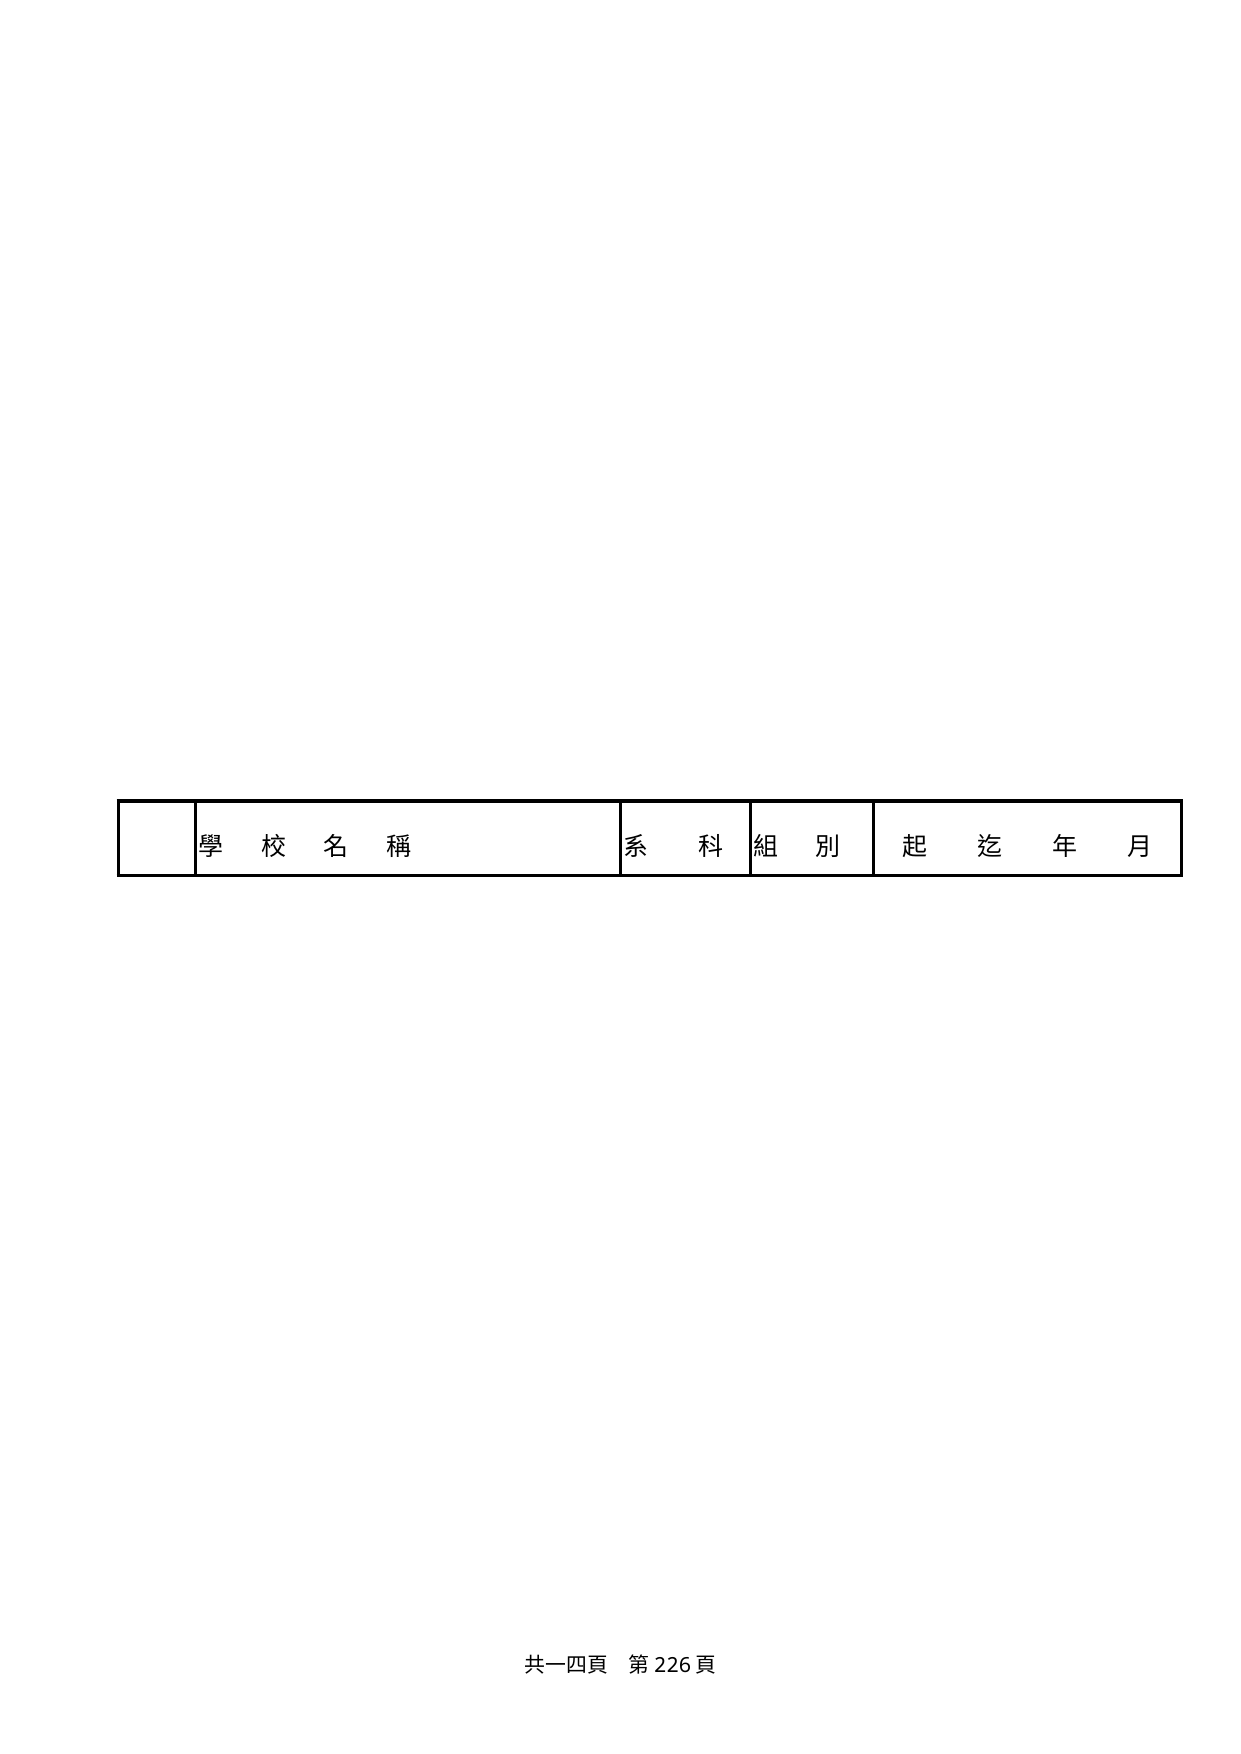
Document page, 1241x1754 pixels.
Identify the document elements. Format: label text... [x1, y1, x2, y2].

table_cell 學 歷 [120, 803, 194, 874]
table_cell 組 別 [752, 803, 872, 874]
table_cell 系 科 [622, 803, 749, 874]
table_cell 起 迄 年 月 [875, 803, 1180, 874]
table_cell 學 校 名 稱 [197, 803, 619, 874]
